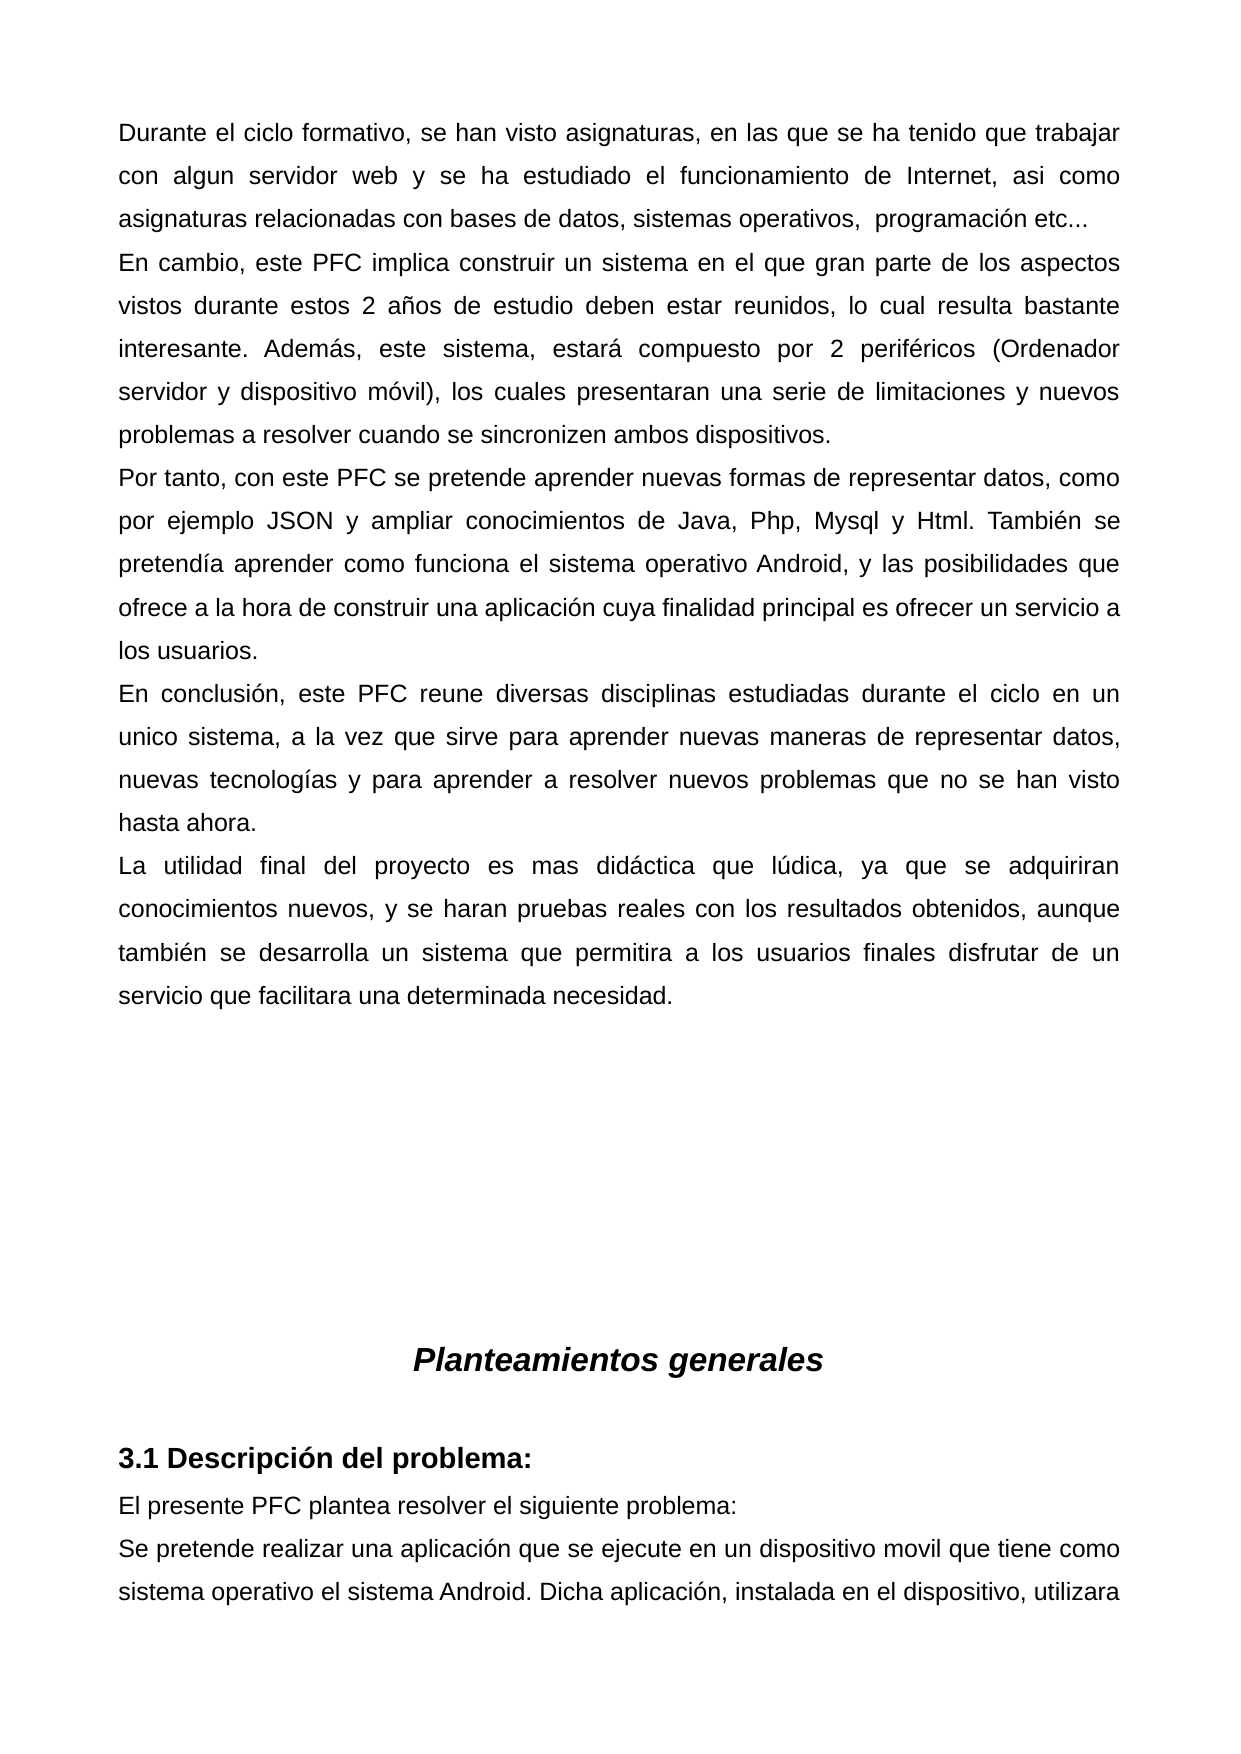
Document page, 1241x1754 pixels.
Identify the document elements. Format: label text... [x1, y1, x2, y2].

text Se pretende realizar una aplicación que se ejecute en un dispositivo movil que tiene como sistema operativo el sistema Android. Dicha aplicación, instalada en el dispositivo, utilizara [118, 1534, 1122, 1606]
text El presente PFC plantea resolver el siguiente problema: [118, 1491, 1122, 1520]
text Por tanto, con este PFC se pretende aprender nuevas formas de representar datos, como por ejemplo JSON y ampliar conocimientos de Java, Php, Mysql y Html. También se pretendía aprender como funciona el sistema operativo Android, y las posibilidades que ofrece a la hora de construir una aplicación cuya finalidad principal es ofrecer un servicio a los usuarios. [118, 463, 1122, 664]
text En conclusión, este PFC reune diversas disciplinas estudiadas durante el ciclo en un unico sistema, a la vez que sirve para aprender nuevas maneras de representar datos, nuevas tecnologías y para aprender a resolver nuevos problemas que no se han visto hasta ahora. [118, 679, 1122, 837]
text La utilidad final del proyecto es mas didáctica que lúdica, ya que se adquiriran conocimientos nuevos, y se haran pruebas reales con los resultados obtenidos, aunque también se desarrolla un sistema que permitira a los usuarios finales disfrutar de un servicio que facilitara una determinada necesidad. [118, 851, 1122, 1009]
text Planteamientos generales [118, 1340, 1122, 1378]
text En cambio, este PFC implica construir un sistema en el que gran parte de los aspectos vistos durante estos 2 años de estudio deben estar reunidos, lo cual resulta bastante interesante. Además, este sistema, estará compuesto por 2 periféricos (Ordenador servidor y dispositivo móvil), los cuales presentaran una serie de limitaciones y nuevos problemas a resolver cuando se sincronizen ambos dispositivos. [118, 247, 1122, 449]
text Durante el ciclo formativo, se han visto asignaturas, en las que se ha tenido que trabajar con algun servidor web y se ha estudiado el funcionamiento de Internet, asi como asignaturas relacionadas con bases de datos, sistemas operativos, programación etc... [118, 118, 1122, 233]
text 3.1 Descripción del problema: [118, 1441, 1122, 1474]
